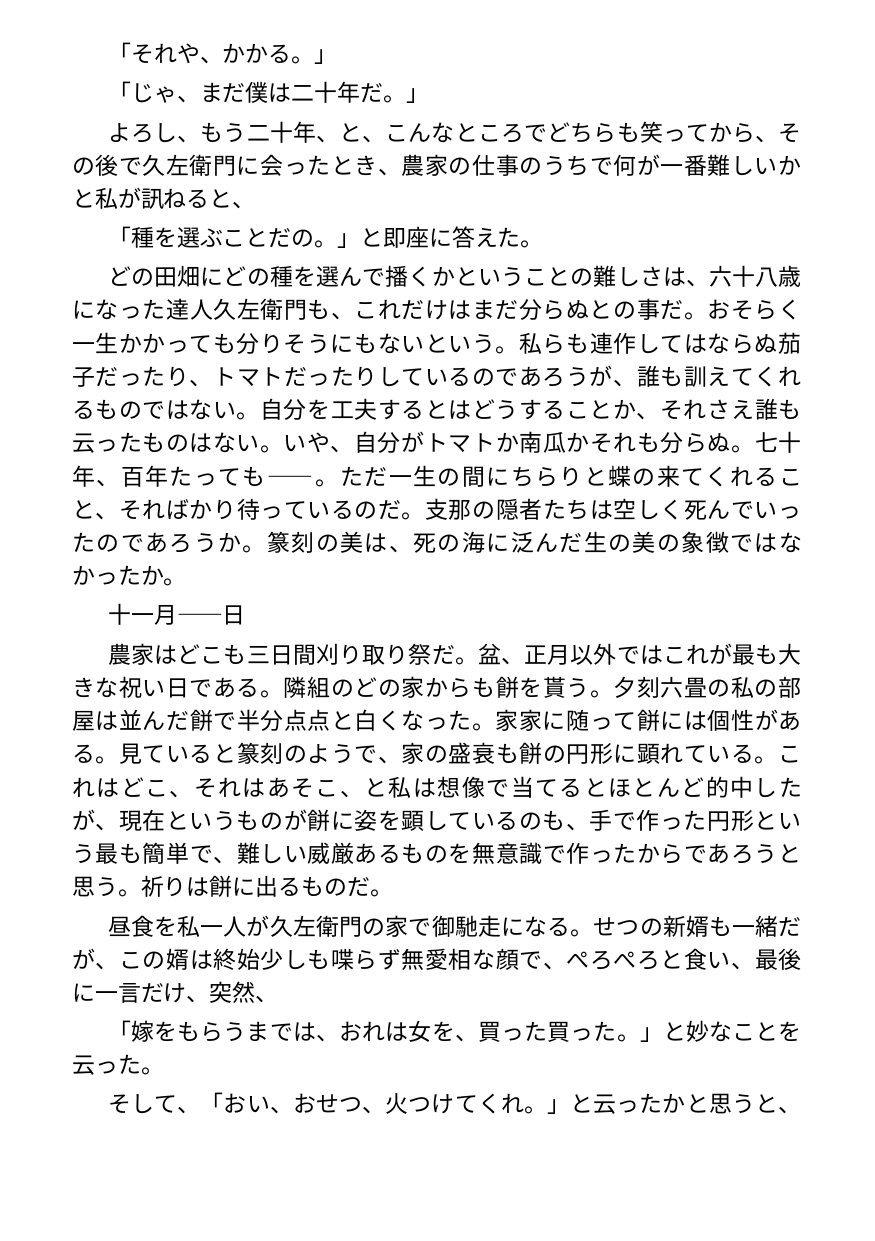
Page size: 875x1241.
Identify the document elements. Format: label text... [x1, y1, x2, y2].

text 十一月――日 [72, 597, 802, 631]
text 「じゃ、まだ僕は二十年だ。」 [72, 75, 802, 108]
text 「種を選ぶことだの。」と即座に答えた。 [72, 220, 802, 253]
text 「それや、かかる。」 [72, 36, 802, 69]
text よろし、もう二十年、と、こんなところでどちらも笑ってから、その後で久左衛門に会ったとき、農家の仕事のうちで何が一番難しいかと私が訊ねると、 [72, 114, 802, 214]
text 「嫁をもらうまでは、おれは女を、買った買った。」と妙なことを云った。 [72, 1014, 802, 1080]
text 昼食を私一人が久左衛門の家で御馳走になる。せつの新婿も一緒だが、この婿は終始少しも喋らず無愛相な顔で、ぺろぺろと食い、最後に一言だけ、突然、 [72, 908, 802, 1008]
text そして、「おい、おせつ、火つけてくれ。」と云ったかと思うと、 [72, 1086, 802, 1119]
text 農家はどこも三日間刈り取り祭だ。盆、正月以外ではこれが最も大きな祝い日である。隣組のどの家からも餅を貰う。夕刻六畳の私の部屋は並んだ餅で半分点点と白くなった。家家に随って餅には個性がある。見ていると篆刻のようで、家の盛衰も餅の円形に顕れている。これはどこ、それはあそこ、と私は想像で当てるとほとんど的中したが、現在というものが餅に姿を顕しているのも、手で作った円形という最も簡単で、難しい威厳あるものを無意識で作ったからであろうと思う。祈りは餅に出るものだ。 [72, 637, 802, 902]
text どの田畑にどの種を選んで播くかということの難しさは、六十八歳になった達人久左衛門も、これだけはまだ分らぬとの事だ。おそらく一生かかっても分りそうにもないという。私らも連作してはならぬ茄子だったり、トマトだったりしているのであろうが、誰も訓えてくれるものではない。自分を工夫するとはどうすることか、それさえ誰も云ったものはない。いや、自分がトマトか南瓜かそれも分らぬ。七十年、百年たっても――。ただ一生の間にちらりと蝶の来てくれること、そればかり待っているのだ。支那の隠者たちは空しく死んでいったのであろうか。篆刻の美は、死の海に泛んだ生の美の象徴ではなかったか。 [72, 259, 802, 591]
